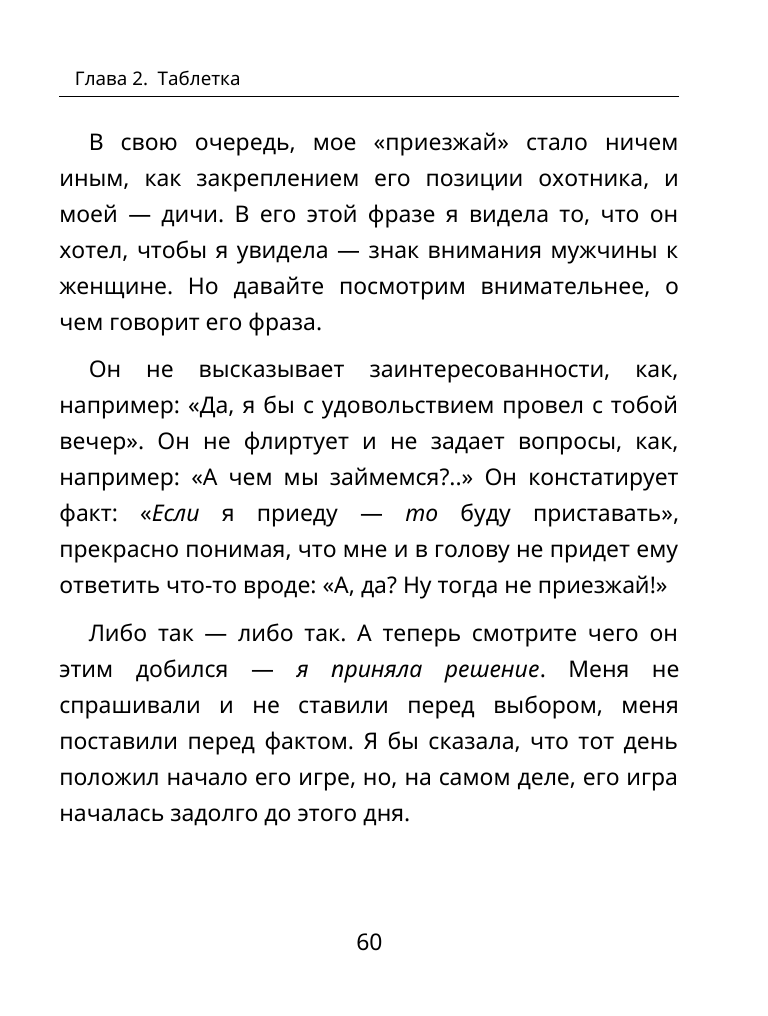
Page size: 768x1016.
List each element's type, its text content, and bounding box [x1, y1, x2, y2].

text В свою очередь, мое «приезжай» стало ничем иным, как закреплением его позиции охотника, и моей — дичи. В его этой фразе я видела то, что он хотел, чтобы я увидела — знак внимания мужчины к женщине. Но давайте посмотрим внимательнее, о чем говорит его фраза. [59, 126, 679, 337]
text Либо так — либо так. А теперь смотрите чего он этим добился — я приняла решение. Меня не спрашивали и не ставили перед выбором, меня поставили перед фактом. Я бы сказала, что тот день положил начало его игре, но, на самом деле, его игра началась задолго до этого дня. [59, 617, 679, 828]
text Он не высказывает заинтересованности, как, например: «Да, я бы с удовольствием провел с тобой вечер». Он не флиртует и не задает вопросы, как, например: «А чем мы займемся?..» Он констатирует факт: «Если я приеду — то буду приставать», прекрасно понимая, что мне и в голову не придет ему ответить что-то вроде: «А, да? Ну тогда не приезжай!» [59, 353, 679, 600]
